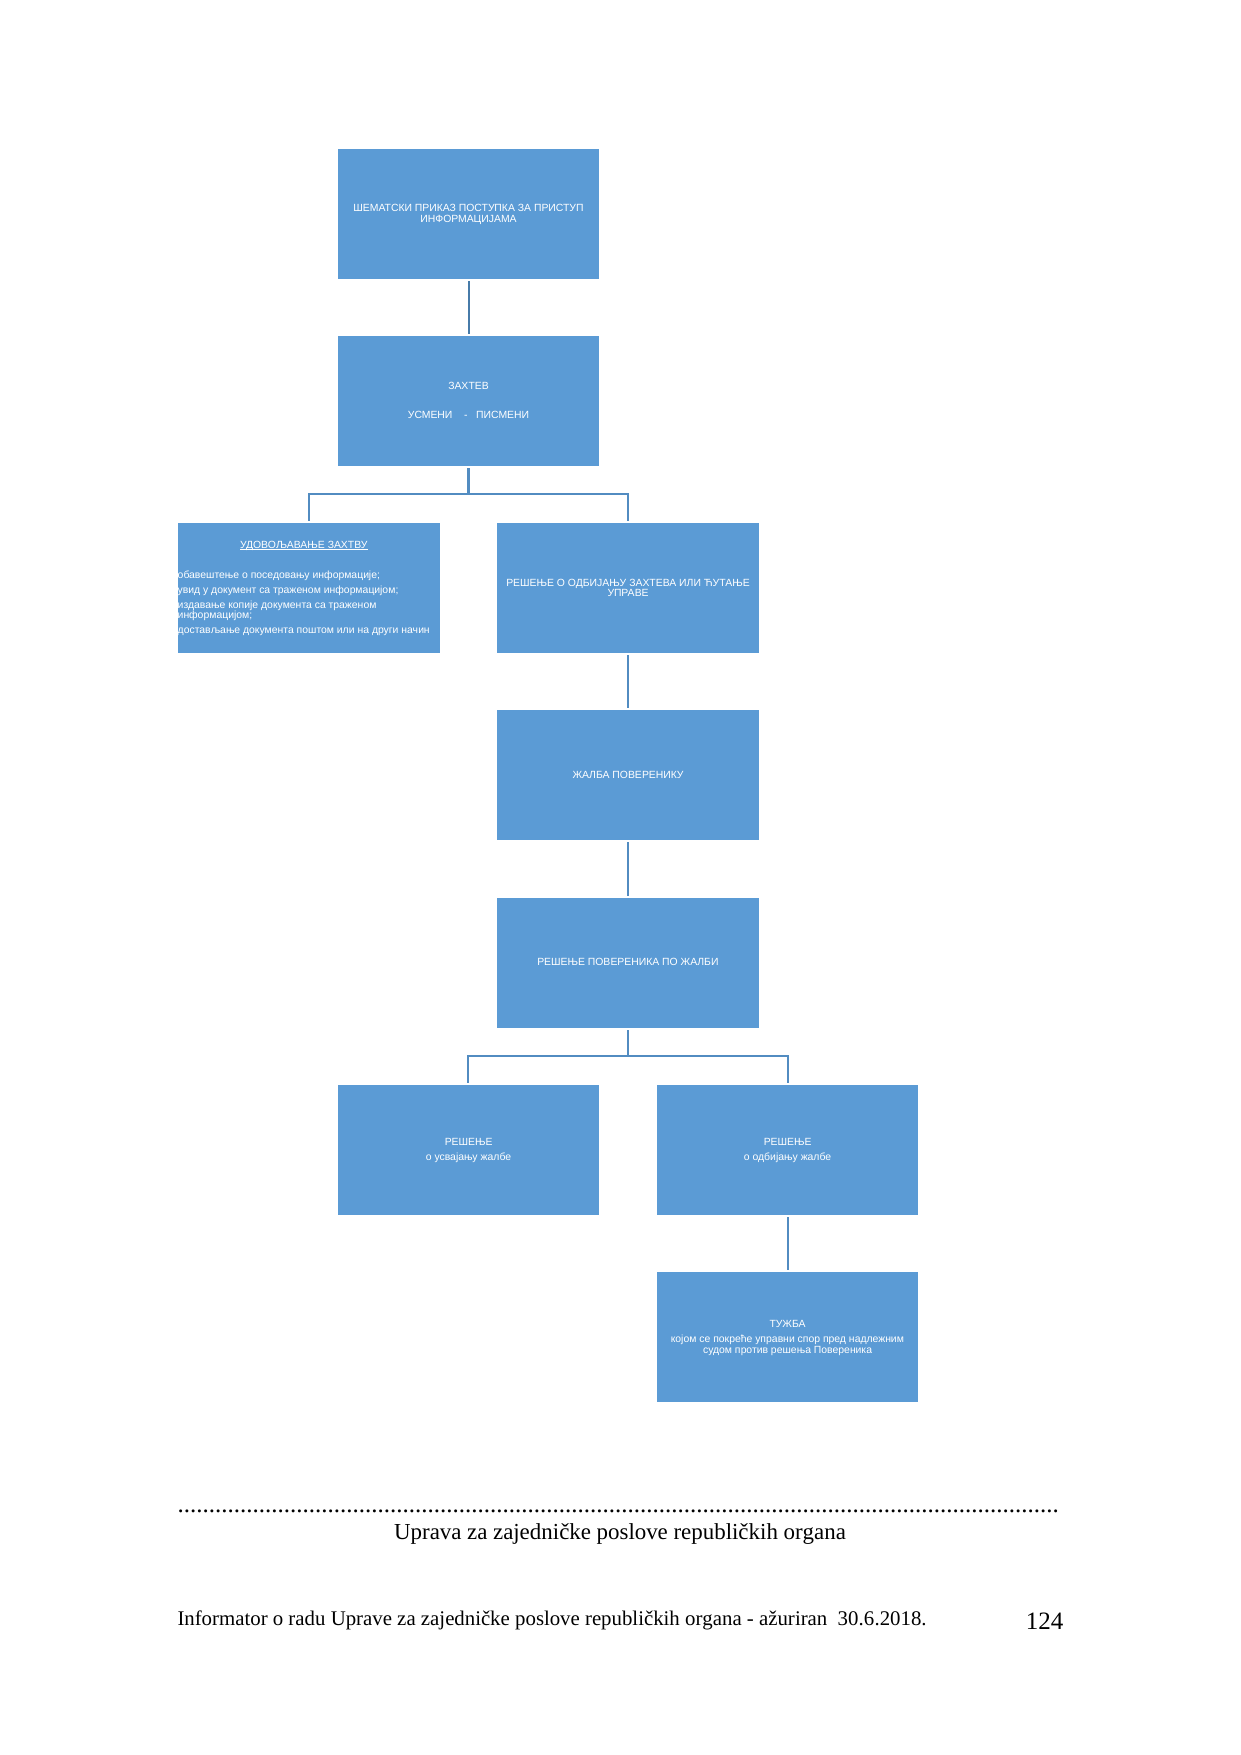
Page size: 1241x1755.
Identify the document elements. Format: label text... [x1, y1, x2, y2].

text ............................................................................................................................................. [177, 1489, 1063, 1518]
text Uprava za zajedničke poslove republičkih organa [177, 1518, 1063, 1544]
